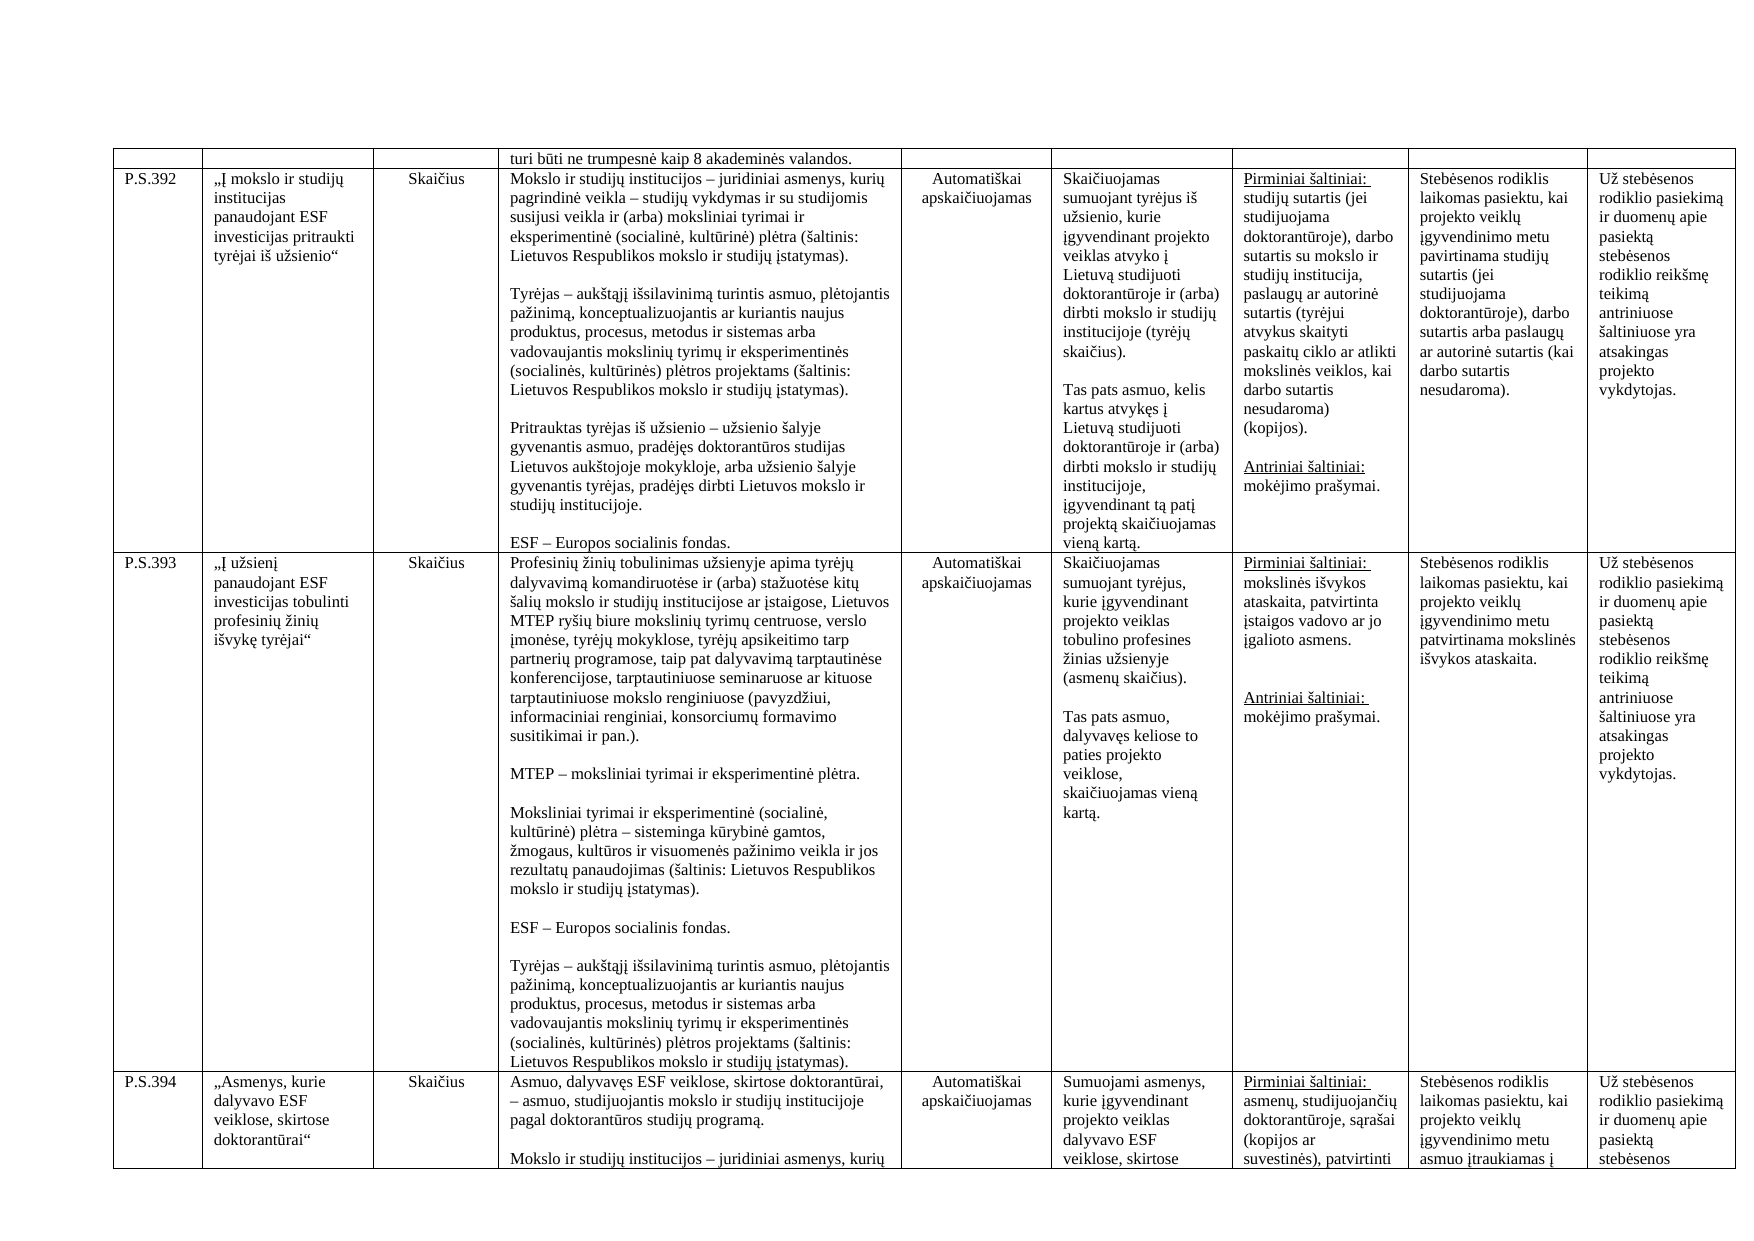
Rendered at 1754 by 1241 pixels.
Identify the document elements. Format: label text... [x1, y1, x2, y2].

table_cell Profesinių žinių tobulinimas užsienyje apima tyrėjų dalyvavimą komandiruotėse ir (arba) stažuotėse kitų šalių mokslo ir studijų institucijose ar įstaigose, Lietuvos MTEP ryšių biure mokslinių tyrimų centruose, verslo įmonėse, tyrėjų mokyklose, tyrėjų apsikeitimo tarp partnerių programose, taip pat dalyvavimą tarptautinėse konferencijose, tarptautiniuose seminaruose ar kituose tarptautiniuose mokslo renginiuose (pavyzdžiui, informaciniai renginiai, konsorciumų formavimo susitikimai ir pan.). MTEP – moksliniai tyrimai ir eksperimentinė plėtra. Moksliniai tyrimai ir eksperimentinė (socialinė, kultūrinė) plėtra – sisteminga kūrybinė gamtos, žmogaus, kultūros ir visuomenės pažinimo veikla ir jos rezultatų panaudojimas (šaltinis: Lietuvos Respublikos mokslo ir studijų įstatymas). ESF – Europos socialinis fondas. Tyrėjas – aukštąjį išsilavinimą turintis asmuo, plėtojantis pažinimą, konceptualizuojantis ar kuriantis naujus produktus, procesus, metodus ir sistemas arba vadovaujantis mokslinių tyrimų ir eksperimentinės (socialinės, kultūrinės) plėtros projektams (šaltinis: Lietuvos Respublikos mokslo ir studijų įstatymas). [499, 553, 901, 1071]
table_cell Pirminiai šaltiniai: asmenų, studijuojančių doktorantūroje, sąrašai (kopijos ar suvestinės), patvirtinti [1233, 1072, 1408, 1168]
table_cell Automatiškai apskaičiuojamas [902, 169, 1051, 552]
table_cell Automatiškai apskaičiuojamas [902, 553, 1051, 1071]
table_cell Mokslo ir studijų institucijos – juridiniai asmenys, kurių pagrindinė veikla – studijų vykdymas ir su studijomis susijusi veikla ir (arba) moksliniai tyrimai ir eksperimentinė (socialinė, kultūrinė) plėtra (šaltinis: Lietuvos Respublikos mokslo ir studijų įstatymas). Tyrėjas – aukštąjį išsilavinimą turintis asmuo, plėtojantis pažinimą, konceptualizuojantis ar kuriantis naujus produktus, procesus, metodus ir sistemas arba vadovaujantis mokslinių tyrimų ir eksperimentinės (socialinės, kultūrinės) plėtros projektams (šaltinis: Lietuvos Respublikos mokslo ir studijų įstatymas). Pritrauktas tyrėjas iš užsienio – užsienio šalyje gyvenantis asmuo, pradėjęs doktorantūros studijas Lietuvos aukštojoje mokykloje, arba užsienio šalyje gyvenantis tyrėjas, pradėjęs dirbti Lietuvos mokslo ir studijų institucijoje. ESF – Europos socialinis fondas. [499, 169, 901, 552]
table_cell [1409, 149, 1587, 168]
table_cell Pirminiai šaltiniai: studijų sutartis (jei studijuojama doktorantūroje), darbo sutartis su mokslo ir studijų institucija, paslaugų ar autorinė sutartis (tyrėjui atvykus skaityti paskaitų ciklo ar atlikti mokslinės veiklos, kai darbo sutartis nesudaroma) (kopijos). Antriniai šaltiniai: mokėjimo prašymai. [1233, 169, 1408, 552]
table_cell Automatiškai apskaičiuojamas [902, 1072, 1051, 1168]
table_cell „Į mokslo ir studijų institucijas panaudojant ESF investicijas pritraukti tyrėjai iš užsienio“ [203, 169, 373, 552]
table_cell Skaičius [374, 1072, 498, 1168]
table_cell Už stebėsenos rodiklio pasiekimą ir duomenų apie pasiektą stebėsenos rodiklio reikšmę teikimą antriniuose šaltiniuose yra atsakingas projekto vykdytojas. [1588, 169, 1735, 552]
table_cell Skaičiuojamas sumuojant tyrėjus iš užsienio, kurie įgyvendinant projekto veiklas atvyko į Lietuvą studijuoti doktorantūroje ir (arba) dirbti mokslo ir studijų institucijoje (tyrėjų skaičius). Tas pats asmuo, kelis kartus atvykęs į Lietuvą studijuoti doktorantūroje ir (arba) dirbti mokslo ir studijų institucijoje, įgyvendinant tą patį projektą skaičiuojamas vieną kartą. [1052, 169, 1232, 552]
table_cell P.S.394 [114, 1072, 202, 1168]
table_cell Stebėsenos rodiklis laikomas pasiektu, kai projekto veiklų įgyvendinimo metu pavirtinama studijų sutartis (jei studijuojama doktorantūroje), darbo sutartis arba paslaugų ar autorinė sutartis (kai darbo sutartis nesudaroma). [1409, 169, 1587, 552]
table_cell [1233, 149, 1408, 168]
table_cell Už stebėsenos rodiklio pasiekimą ir duomenų apie pasiektą stebėsenos rodiklio reikšmę teikimą antriniuose šaltiniuose yra atsakingas projekto vykdytojas. [1588, 553, 1735, 1071]
table_cell Skaičiuojamas sumuojant tyrėjus, kurie įgyvendinant projekto veiklas tobulino profesines žinias užsienyje (asmenų skaičius). Tas pats asmuo, dalyvavęs keliose to paties projekto veiklose, skaičiuojamas vieną kartą. [1052, 553, 1232, 1071]
table_cell Stebėsenos rodiklis laikomas pasiektu, kai projekto veiklų įgyvendinimo metu asmuo įtraukiamas į [1409, 1072, 1587, 1168]
table_cell Skaičius [374, 553, 498, 1071]
table_cell Sumuojami asmenys, kurie įgyvendinant projekto veiklas dalyvavo ESF veiklose, skirtose [1052, 1072, 1232, 1168]
table_cell P.S.392 [114, 169, 202, 552]
table_cell [902, 149, 1051, 168]
table_cell P.S.393 [114, 553, 202, 1071]
table_cell Už stebėsenos rodiklio pasiekimą ir duomenų apie pasiektą stebėsenos [1588, 1072, 1735, 1168]
table_cell Skaičius [374, 169, 498, 552]
table_cell [374, 149, 498, 168]
table_cell Asmuo, dalyvavęs ESF veiklose, skirtose doktorantūrai, – asmuo, studijuojantis mokslo ir studijų institucijoje pagal doktorantūros studijų programą. Mokslo ir studijų institucijos – juridiniai asmenys, kurių [499, 1072, 901, 1168]
table_cell „Į užsienį panaudojant ESF investicijas tobulinti profesinių žinių išvykę tyrėjai“ [203, 553, 373, 1071]
table_cell turi būti ne trumpesnė kaip 8 akademinės valandos. [499, 149, 901, 168]
table_cell [203, 149, 373, 168]
table_cell [114, 149, 202, 168]
table_cell „Asmenys, kurie dalyvavo ESF veiklose, skirtose doktorantūrai“ [203, 1072, 373, 1168]
table_cell Pirminiai šaltiniai: mokslinės išvykos ataskaita, patvirtinta įstaigos vadovo ar jo įgalioto asmens. Antriniai šaltiniai: mokėjimo prašymai. [1233, 553, 1408, 1071]
table_cell Stebėsenos rodiklis laikomas pasiektu, kai projekto veiklų įgyvendinimo metu patvirtinama mokslinės išvykos ataskaita. [1409, 553, 1587, 1071]
